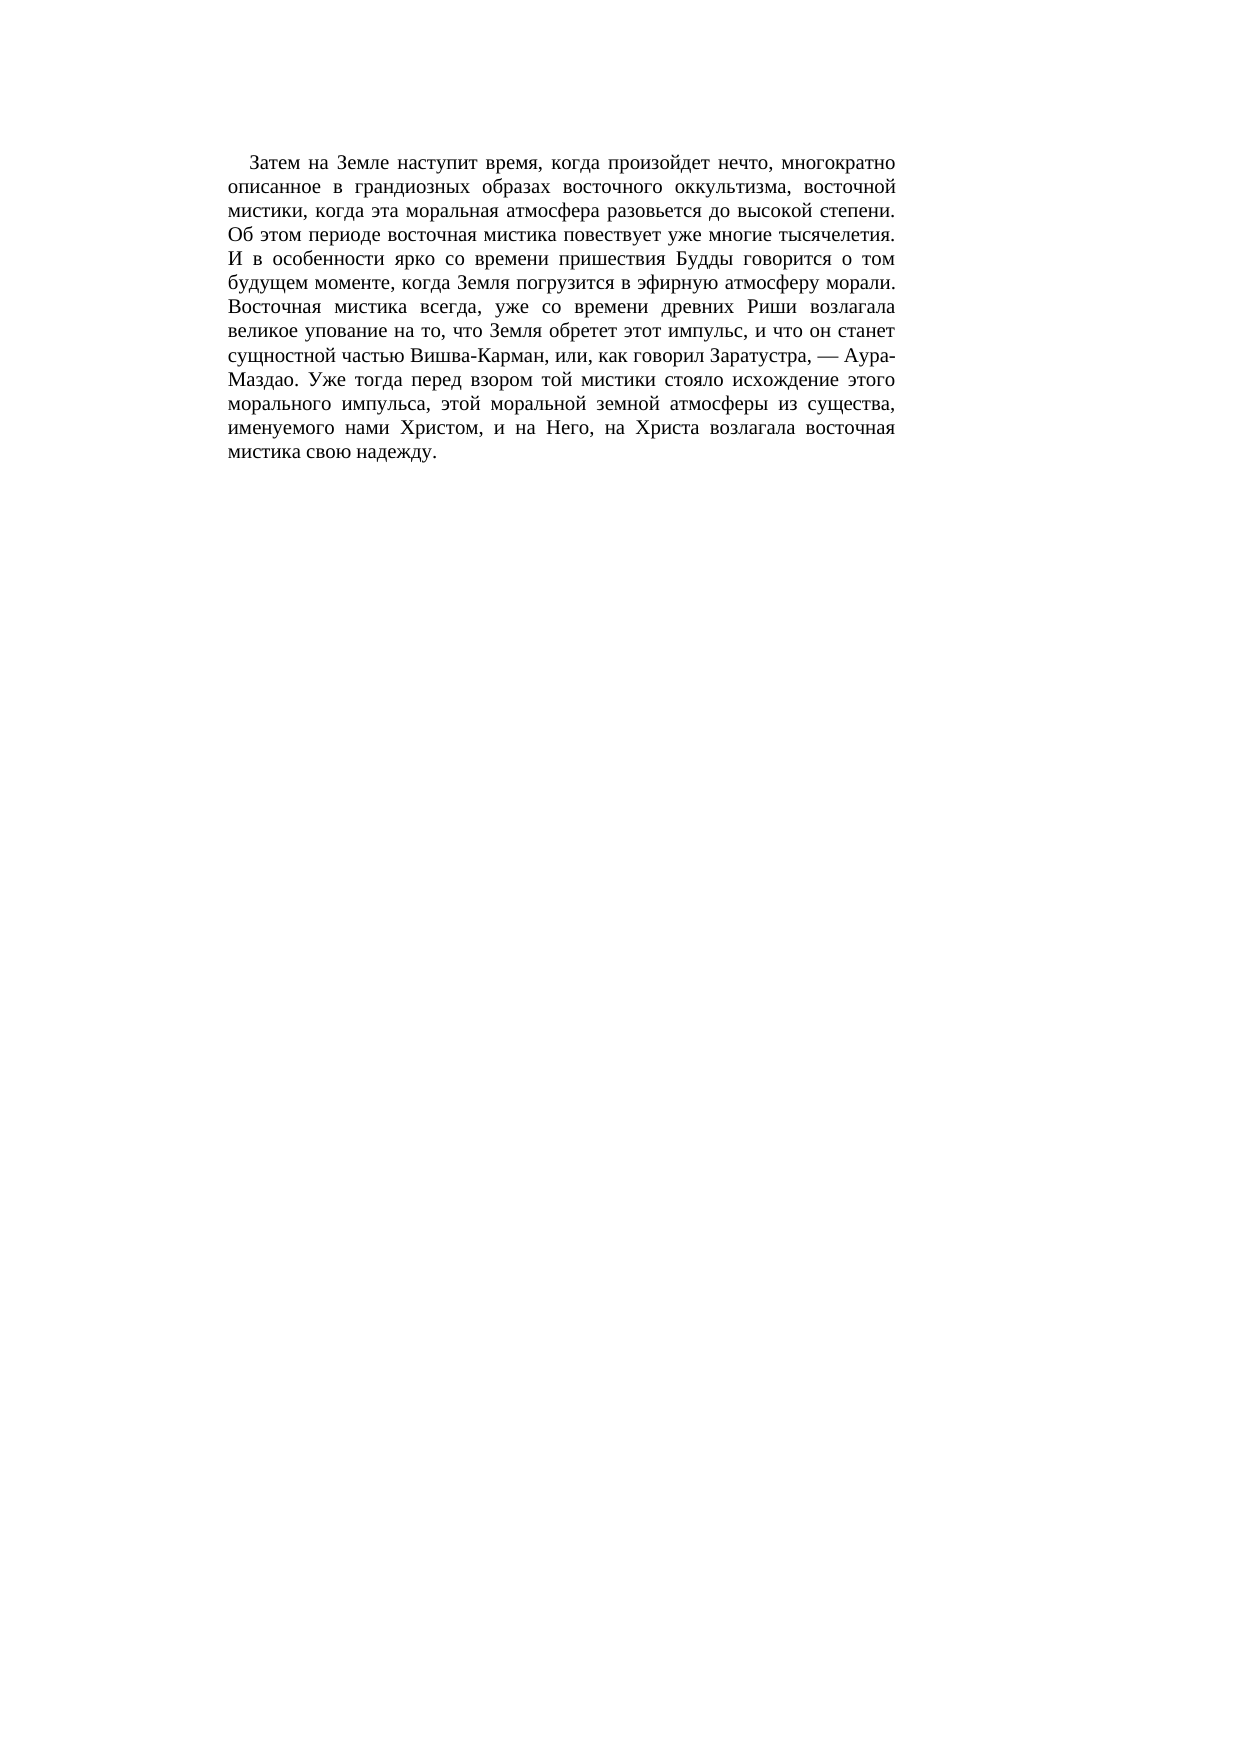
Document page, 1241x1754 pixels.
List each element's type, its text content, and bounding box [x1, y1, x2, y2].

text Затем на Земле наступит время, когда произойдет нечто, многократно описанное в грандиозных образах восточного оккультизма, восточной мистики, когда эта моральная атмосфера разовьется до высокой степени. Об этом периоде восточная мистика повествует уже многие тысячелетия. И в особенности ярко со времени пришествия Будды говорится о том будущем моменте, когда Земля погрузится в эфирную атмосферу морали. Восточная мистика всегда, уже со времени древних Риши возлагала великое упование на то, что Земля обретет этот импульс, и что он станет сущностной частью Вишва-Карман, или, как говорил Заратустра, — Аура-Маздао. Уже тогда перед взором той мистики стояло исхождение этого морального импульса, этой моральной земной атмосферы из существа, именуемого нами Христом, и на Него, на Христа возлагала восточная мистика свою надежду. [228, 150, 896, 463]
